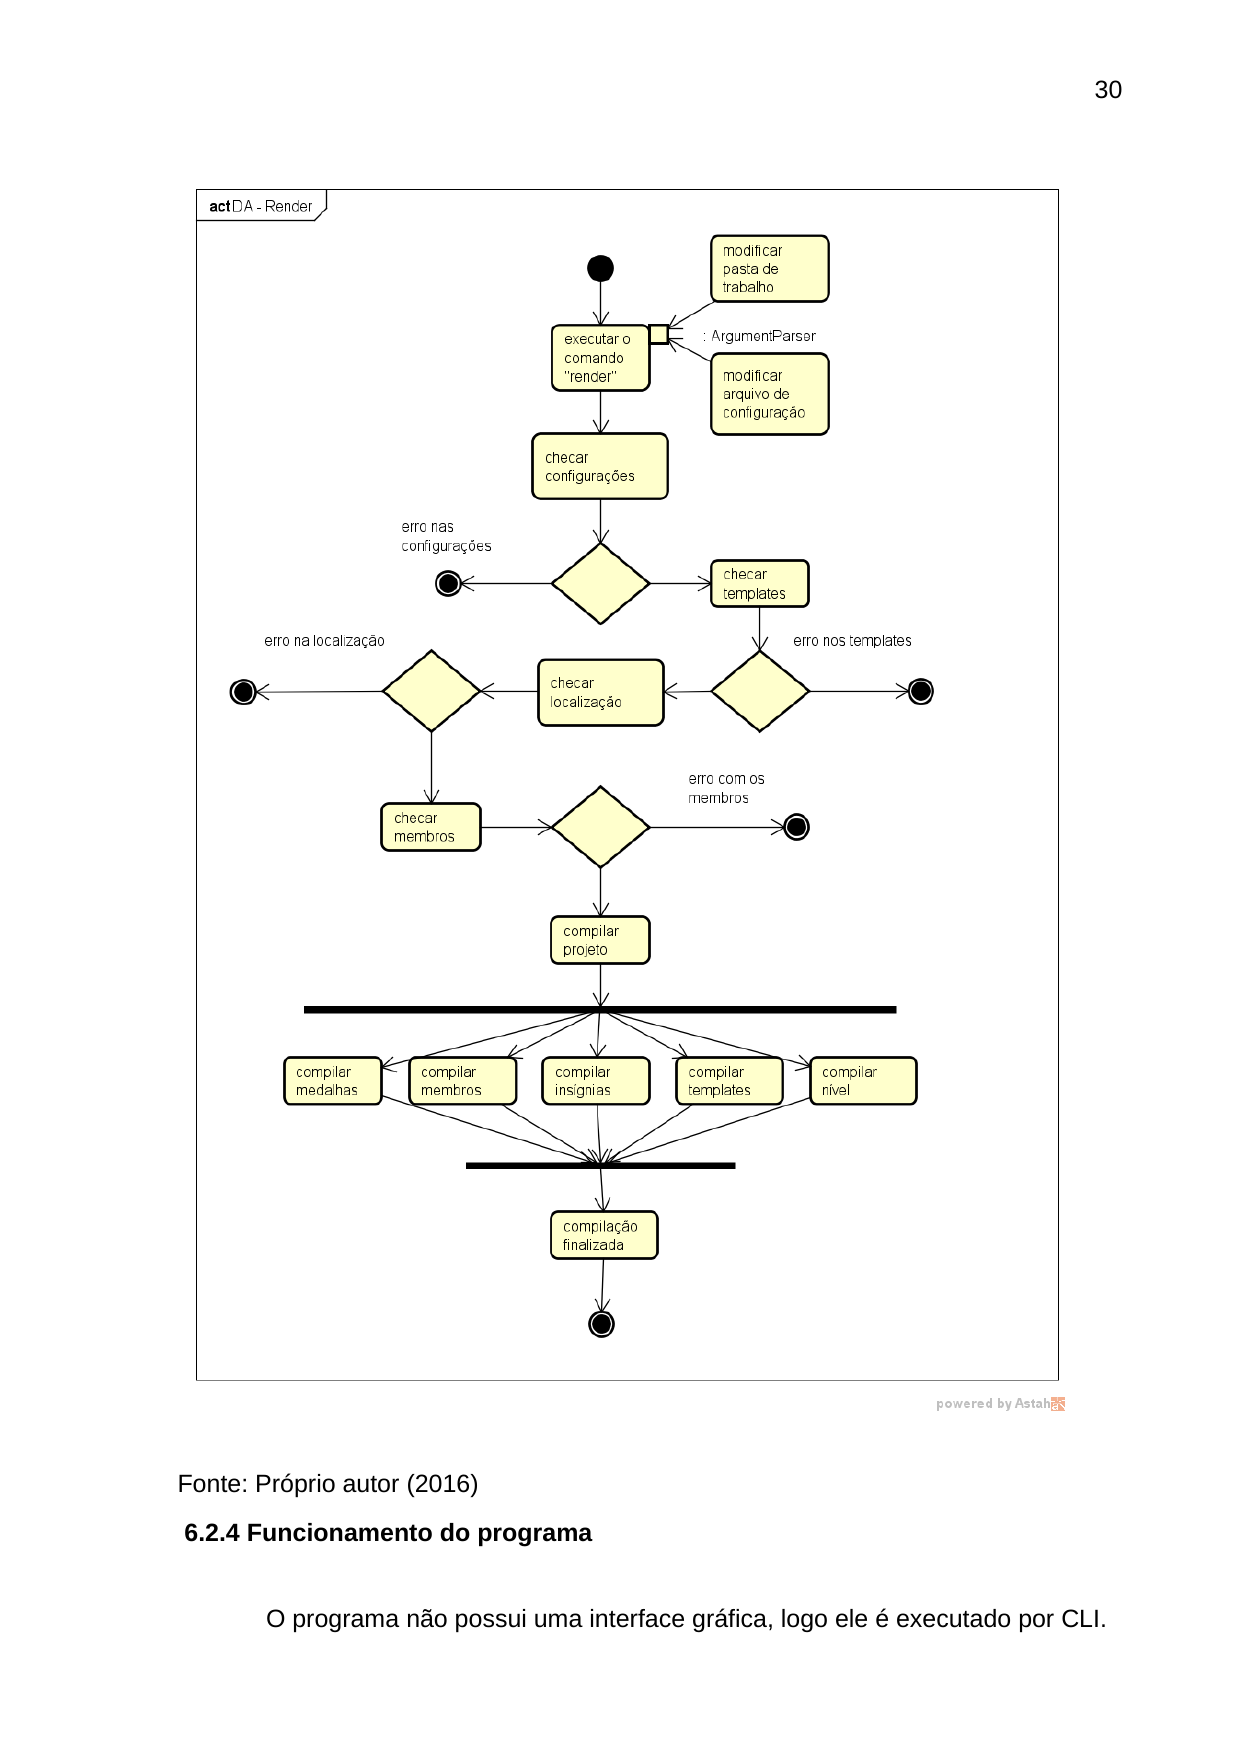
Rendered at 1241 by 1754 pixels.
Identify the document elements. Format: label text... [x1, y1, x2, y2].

picture [184, 177, 1069, 1415]
text Fonte: Próprio autor (2016) [177, 1469, 1122, 1498]
subtitle Funcionamento do programa [177, 1518, 1122, 1547]
text O programa não possui uma interface gráfica, logo ele é executado por CLI. [177, 1604, 1122, 1633]
